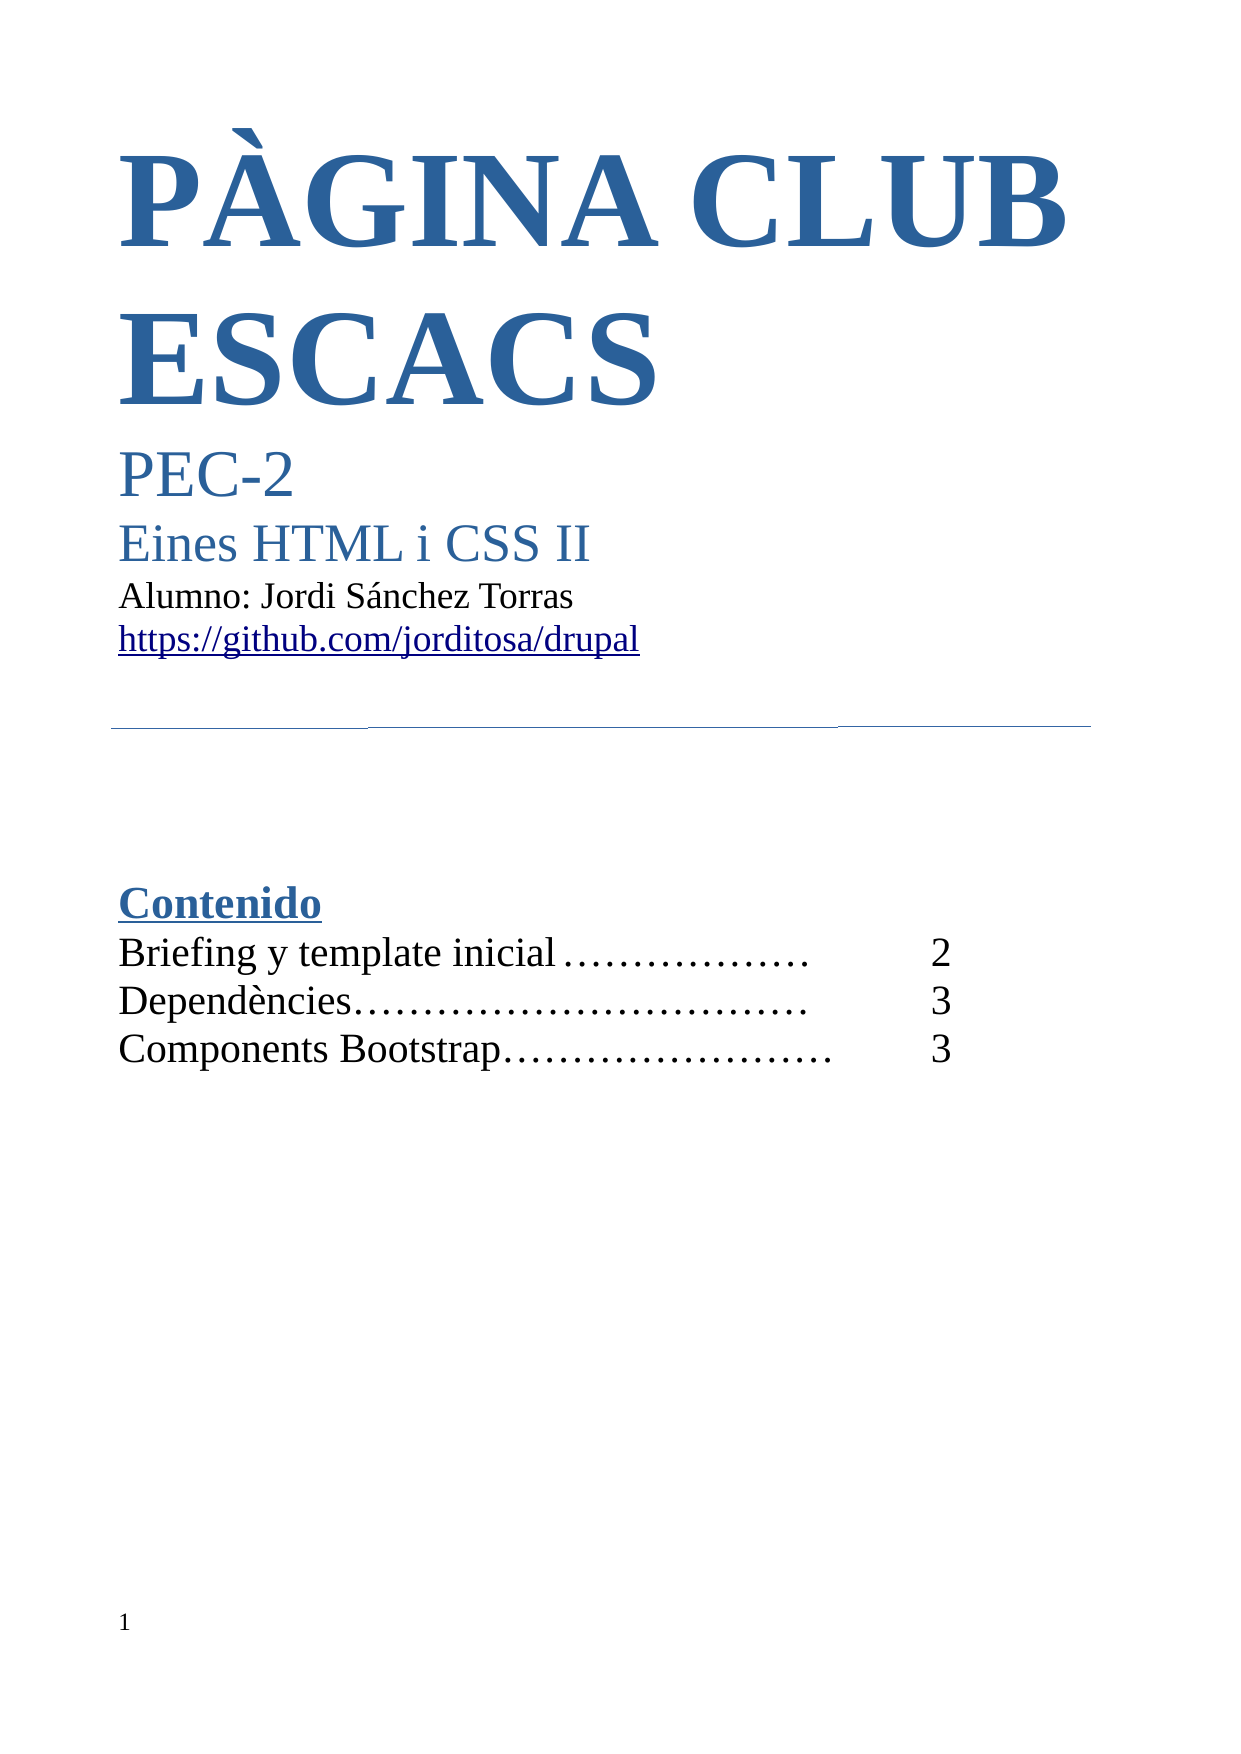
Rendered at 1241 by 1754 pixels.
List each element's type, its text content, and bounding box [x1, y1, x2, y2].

text Dependències…………………………… 3 [118, 976, 1122, 1024]
text https://github.com/jorditosa/drupal [118, 616, 1122, 659]
text PÀGINA CLUB ESCACS [118, 118, 1122, 434]
text Eines HTML i CSS II [118, 511, 1122, 573]
text Components Bootstrap…………………… 3 [118, 1024, 1122, 1072]
text Contenido Briefing y template inicial ……………… 2 [118, 875, 1122, 976]
text Alumno: Jordi Sánchez Torras [118, 573, 1122, 616]
text PEC-2 [118, 434, 1122, 511]
